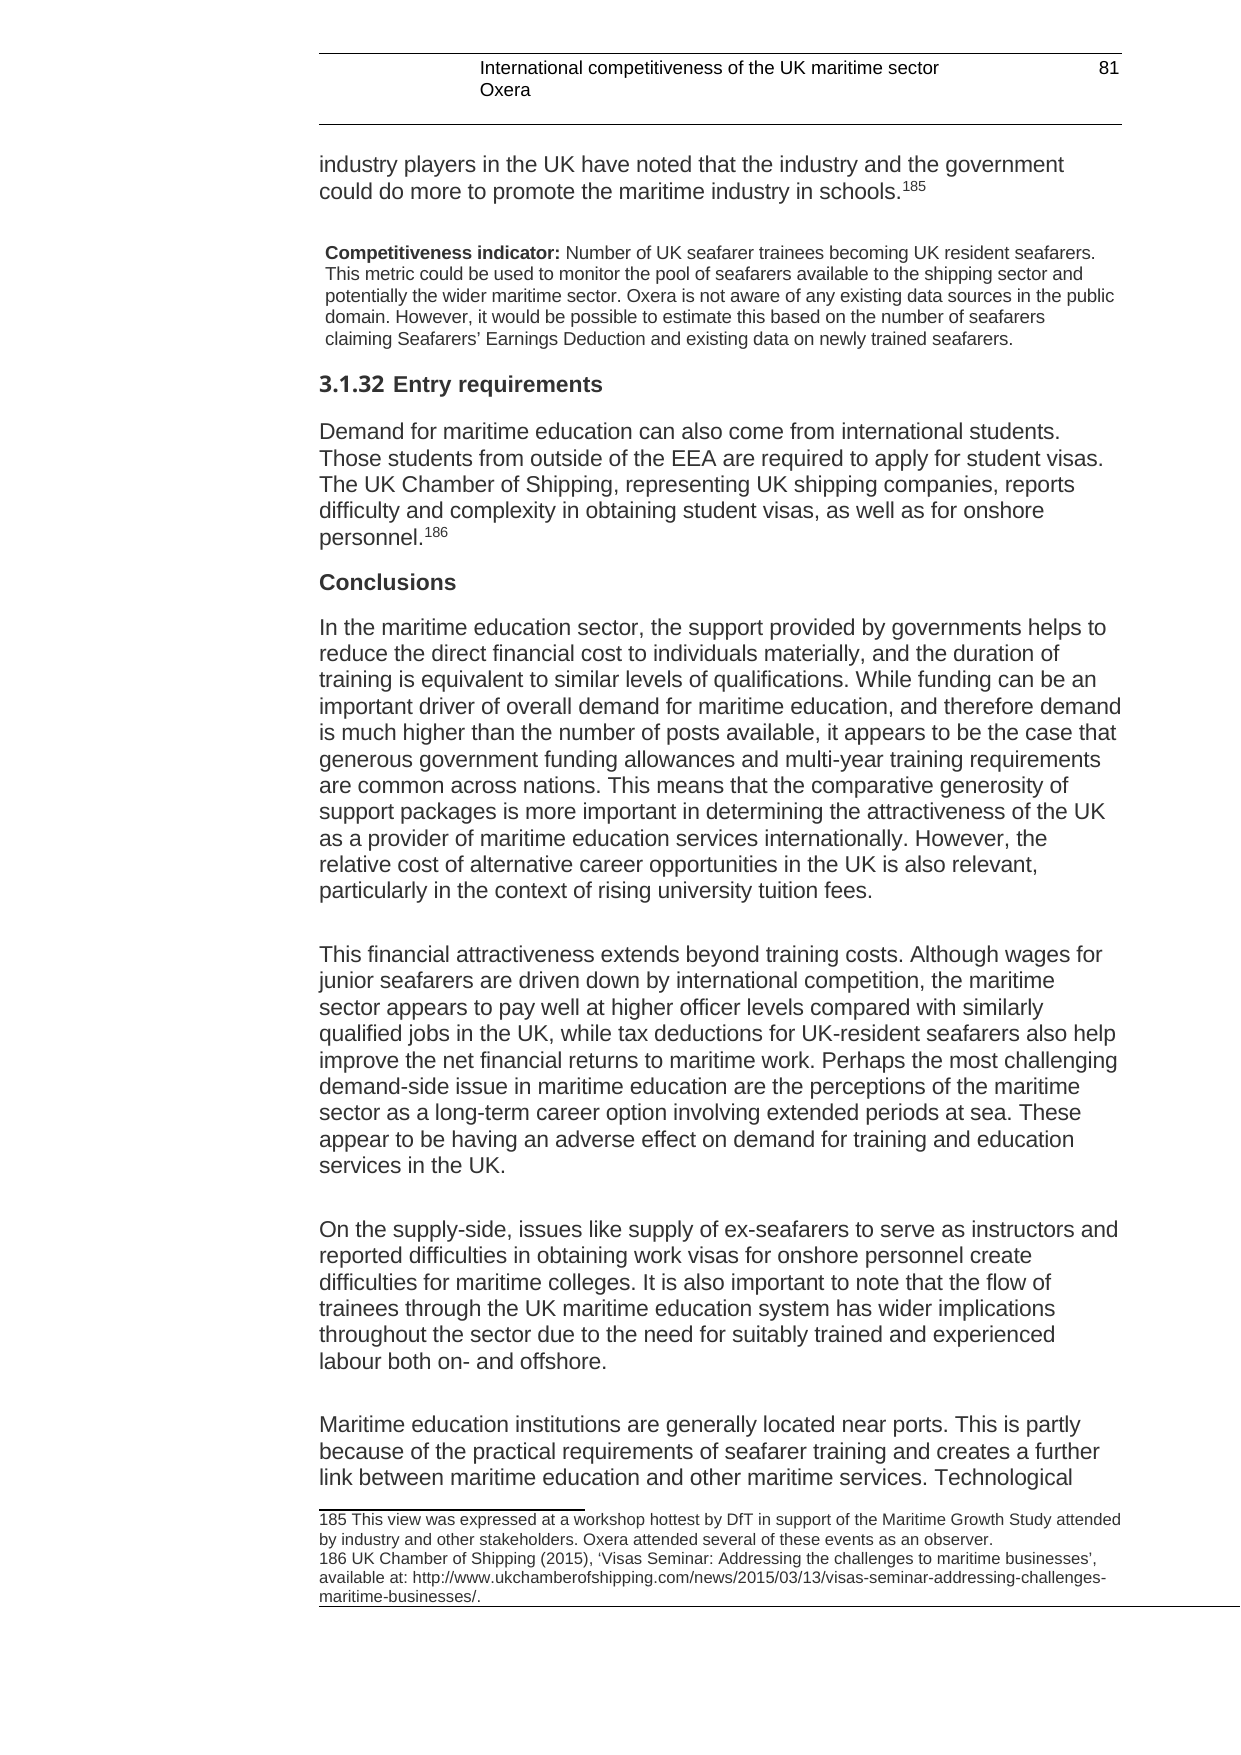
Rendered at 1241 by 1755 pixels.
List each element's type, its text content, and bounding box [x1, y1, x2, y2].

text Maritime education institutions are generally located near ports. This is partly because of the practical requirements of seafarer training and creates a further link between maritime education and other maritime services. Technological [319, 1411, 1122, 1491]
table_header Competitiveness indicator: Number of UK seafarer trainees becoming UK resident seafarers. This metric could be used to monitor the pool of seafarers available to the shipping sector and potentially the wider maritime sector. Oxera is not aware of any existing data sources in the public domain. However, it would be possible to estimate this based on the number of seafarers claiming Seafarers’ Earnings Deduction and existing data on newly trained seafarers. [319, 223, 1121, 368]
text Demand for maritime education can also come from international students. Those students from outside of the EEA are required to apply for student visas. The UK Chamber of Shipping, representing UK shipping companies, reports difficulty and complexity in obtaining student visas, as well as for onshore personnel. [319, 418, 1122, 550]
text UK Chamber of Shipping (2015), ‘Visas Seminar: Addressing the challenges to maritime businesses’, available at: http://www.ukchamberofshipping.com/news/2015/03/13/visas-seminar-addressing-challenges-maritime-businesses/. [319, 1548, 1122, 1606]
text On the supply-side, issues like supply of ex-seafarers to serve as instructors and reported difficulties in obtaining work visas for onshore personnel create difficulties for maritime colleges. It is also important to note that the flow of trainees through the UK maritime education system has wider implications throughout the sector due to the need for suitably trained and experienced labour both on- and offshore. [319, 1216, 1122, 1374]
text In the maritime education sector, the support provided by governments helps to reduce the direct financial cost to individuals materially, and the duration of training is equivalent to similar levels of qualifications. While funding can be an important driver of overall demand for maritime education, and therefore demand is much higher than the number of posts available, it appears to be the case that generous government funding allowances and multi-year training requirements are common across nations. This means that the comparative generosity of support packages is more important in determining the attractiveness of the UK as a provider of maritime education services internationally. However, the relative cost of alternative career opportunities in the UK is also relevant, particularly in the context of rising university tuition fees. [319, 614, 1122, 904]
text This financial attractiveness extends beyond training costs. Although wages for junior seafarers are driven down by international competition, the maritime sector appears to pay well at higher officer levels compared with similarly qualified jobs in the UK, while tax deductions for UK-resident seafarers also help improve the net financial returns to maritime work. Perhaps the most challenging demand-side issue in maritime education are the perceptions of the maritime sector as a long-term career option involving extended periods at sea. These appear to be having an adverse effect on demand for training and education services in the UK. [319, 941, 1122, 1178]
text industry players in the UK have noted that the industry and the government could do more to promote the maritime industry in schools. [319, 151, 1122, 204]
text This view was expressed at a workshop hottest by DfT in support of the Maritime Growth Study attended by industry and other stakeholders. Oxera attended several of these events as an observer. [319, 1510, 1122, 1548]
subtitle Entry requirements [319, 368, 1122, 399]
subtitle Conclusions [319, 569, 1122, 595]
